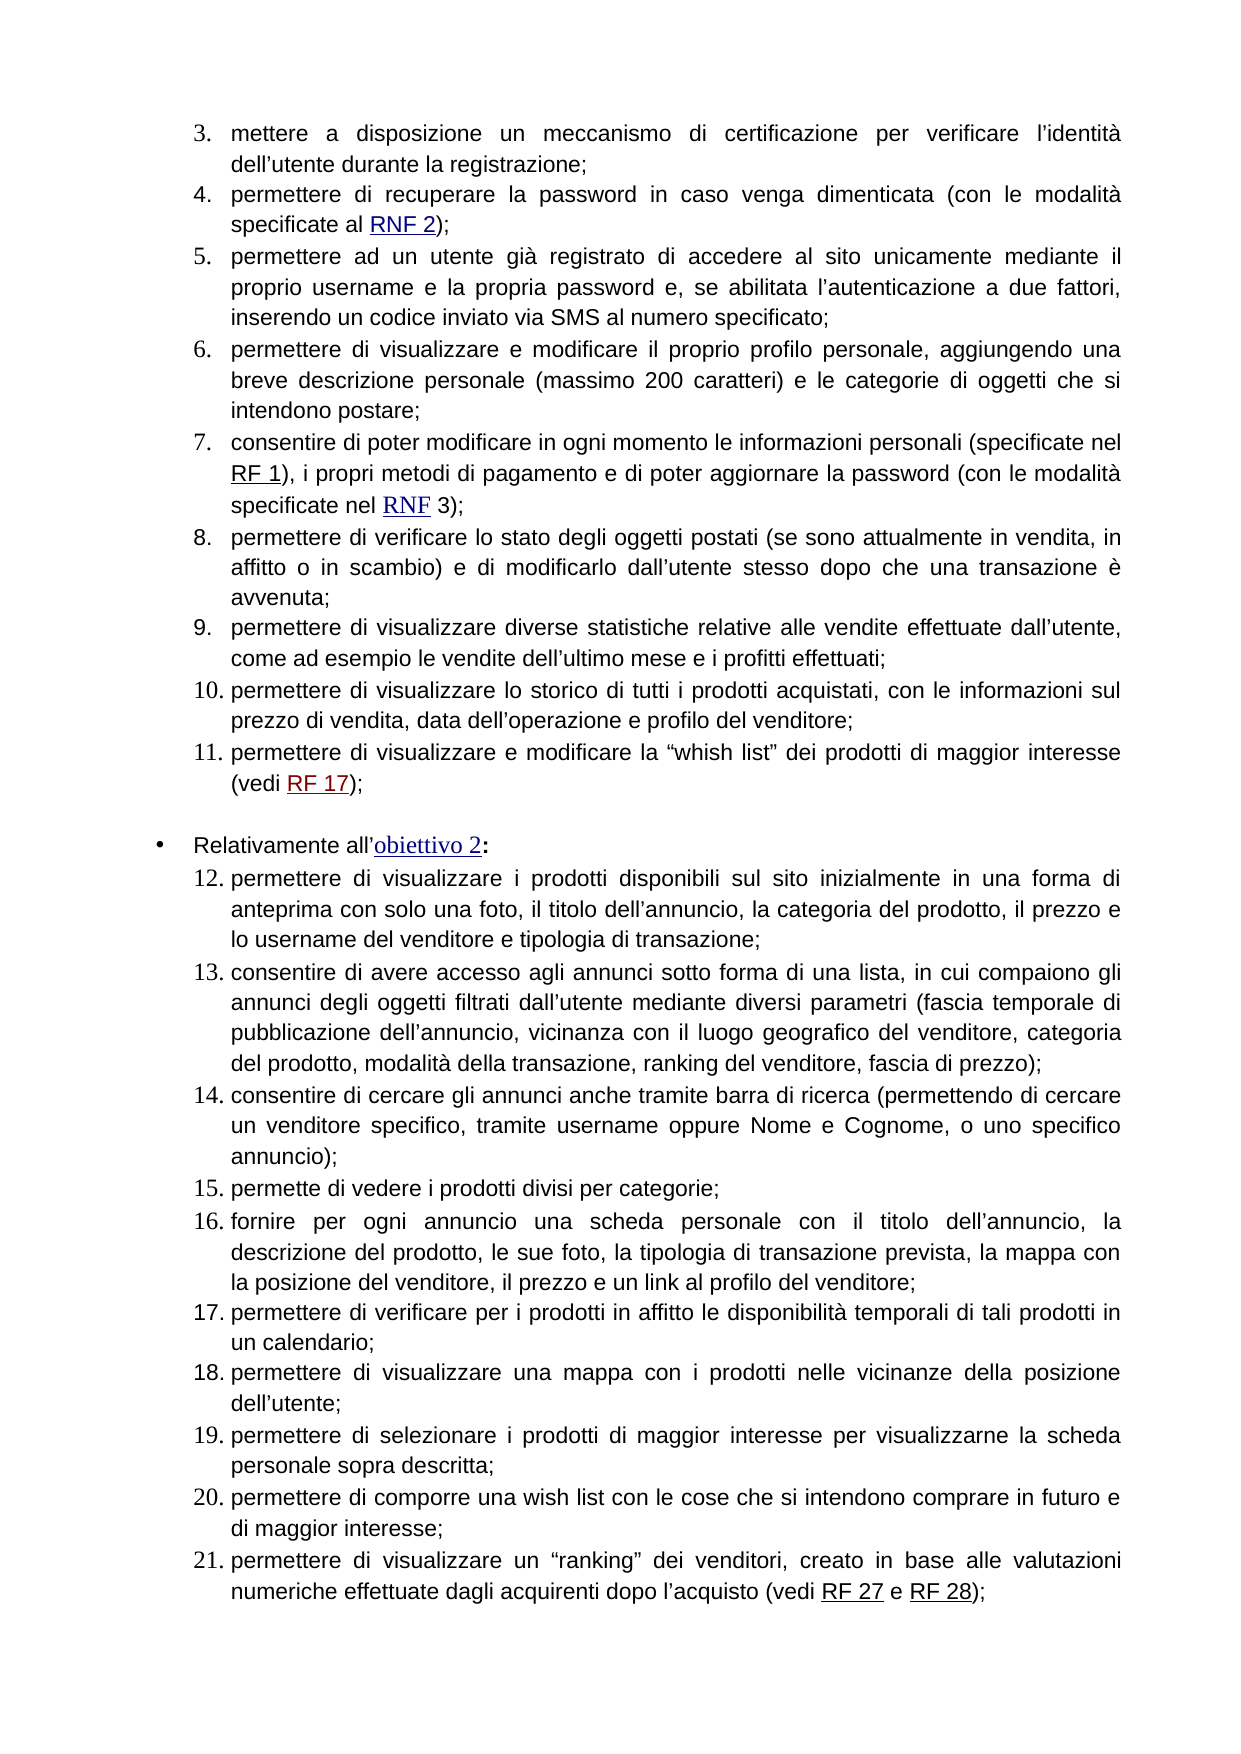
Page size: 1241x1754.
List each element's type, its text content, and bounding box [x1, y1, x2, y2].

list permettere di visualizzare diverse statistiche relative alle vendite effettuate dall’utente, come ad esempio le vendite dell’ultimo mese e i profitti effettuati; [193, 614, 1122, 671]
list permettere di visualizzare e modificare la “whish list” dei prodotti di maggior interesse (vedi RF 17); [193, 737, 1122, 796]
list Relativamente all’obiettivo 2: [156, 831, 1122, 859]
list consentire di avere accesso agli annunci sotto forma di una lista, in cui compaiono gli annunci degli oggetti filtrati dall’utente mediante diversi parametri (fascia temporale di pubblicazione dell’annuncio, vicinanza con il luogo geografico del venditore, categoria del prodotto, modalità della transazione, ranking del venditore, fascia di prezzo); [193, 957, 1122, 1076]
list permettere di selezionare i prodotti di maggior interesse per visualizzarne la scheda personale sopra descritta; [193, 1420, 1122, 1479]
list permettere ad un utente già registrato di accedere al sito unicamente mediante il proprio username e la propria password e, se abilitata l’autenticazione a due fattori, inserendo un codice inviato via SMS al numero specificato; [193, 241, 1122, 331]
list fornire per ogni annuncio una scheda personale con il titolo dell’annuncio, la descrizione del prodotto, le sue foto, la tipologia di transazione prevista, la mappa con la posizione del venditore, il prezzo e un link al profilo del venditore; [193, 1206, 1122, 1295]
list permettere di visualizzare una mappa con i prodotti nelle vicinanze della posizione dell’utente; [193, 1359, 1122, 1416]
list permettere di recuperare la password in caso venga dimenticata (con le modalità specificate al RNF 2); [193, 181, 1122, 237]
list permettere di visualizzare un “ranking” dei venditori, creato in base alle valutazioni numeriche effettuate dagli acquirenti dopo l’acquisto (vedi RF 27 e RF 28); [193, 1545, 1122, 1604]
list consentire di poter modificare in ogni momento le informazioni personali (specificate nel RF 1), i propri metodi di pagamento e di poter aggiornare la password (con le modalità specificate nel RNF 3); [193, 427, 1122, 519]
list permette di vedere i prodotti divisi per categorie; [193, 1173, 1122, 1202]
list permettere di comporre una wish list con le cose che si intendono comprare in futuro e di maggior interesse; [193, 1482, 1122, 1541]
list mettere a disposizione un meccanismo di certificazione per verificare l’identità dell’utente durante la registrazione; [193, 118, 1122, 177]
list permettere di verificare lo stato degli oggetti postati (se sono attualmente in vendita, in affitto o in scambio) e di modificarlo dall’utente stesso dopo che una transazione è avvenuta; [193, 524, 1122, 610]
list consentire di cercare gli annunci anche tramite barra di ricerca (permettendo di cercare un venditore specifico, tramite username oppure Nome e Cognome, o uno specifico annuncio); [193, 1080, 1122, 1169]
list permettere di verificare per i prodotti in affitto le disponibilità temporali di tali prodotti in un calendario; [193, 1299, 1122, 1355]
list permettere di visualizzare i prodotti disponibili sul sito inizialmente in una forma di anteprima con solo una foto, il titolo dell’annuncio, la categoria del prodotto, il prezzo e lo username del venditore e tipologia di transazione; [193, 863, 1122, 953]
list permettere di visualizzare e modificare il proprio profilo personale, aggiungendo una breve descrizione personale (massimo 200 caratteri) e le categorie di oggetti che si intendono postare; [193, 334, 1122, 423]
list permettere di visualizzare lo storico di tutti i prodotti acquistati, con le informazioni sul prezzo di vendita, data dell’operazione e profilo del venditore; [193, 675, 1122, 734]
